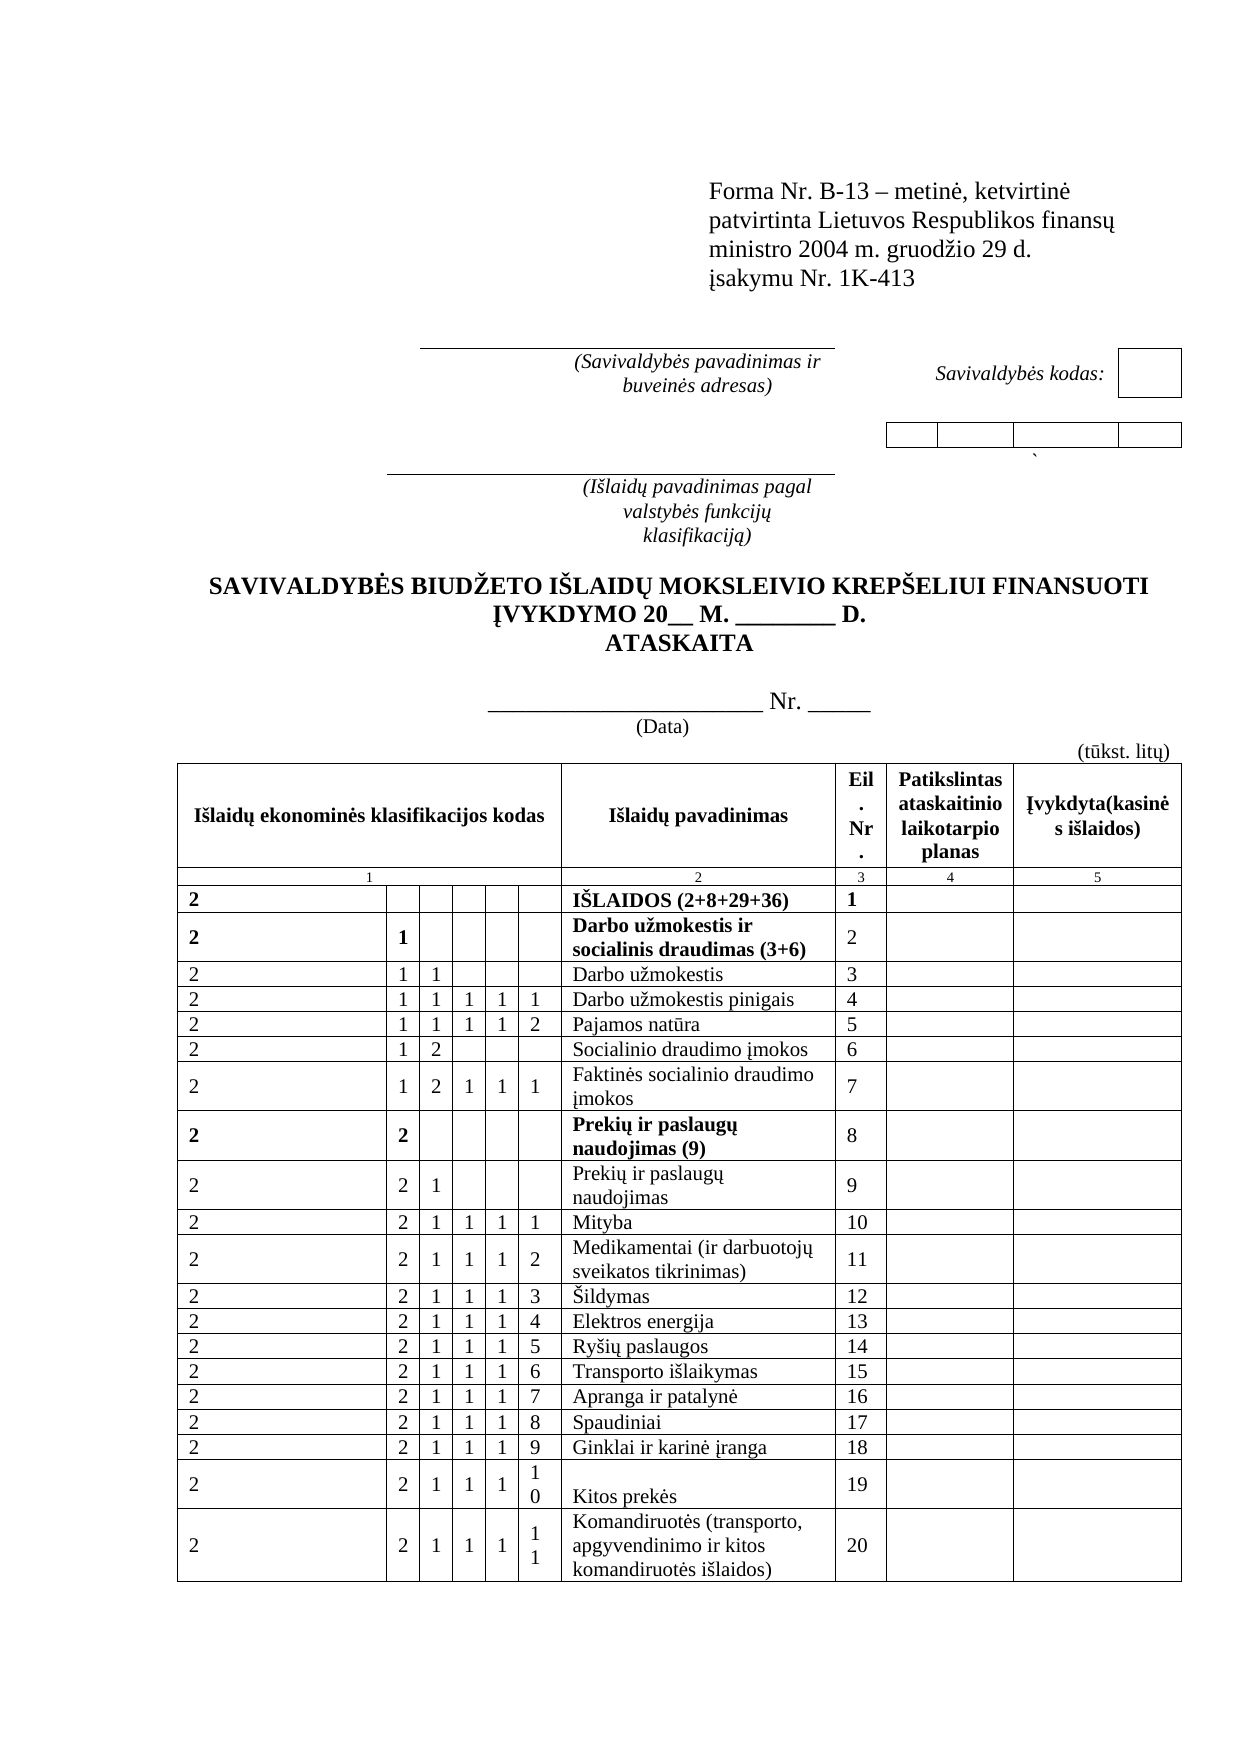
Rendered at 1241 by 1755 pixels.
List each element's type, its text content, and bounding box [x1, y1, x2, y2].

table_cell 2 [387, 1359, 419, 1383]
table_cell 2 [178, 1460, 386, 1508]
table_cell 2 [387, 1334, 419, 1358]
table_cell [887, 886, 938, 912]
table_cell 1 [387, 913, 419, 961]
table_cell [177, 474, 387, 547]
table_cell 1 [486, 1509, 518, 1581]
table_cell Mityba [562, 1210, 835, 1234]
table_cell 2 [178, 1435, 386, 1459]
table_cell [887, 1012, 938, 1036]
table_cell [887, 474, 938, 547]
table_cell [1118, 886, 1181, 912]
table_cell [177, 348, 387, 397]
table_cell [887, 987, 938, 1011]
table_cell [887, 547, 938, 571]
table_cell 2 [178, 1037, 386, 1061]
table_cell 1 [420, 1012, 452, 1036]
table_cell 5 [519, 1334, 561, 1358]
table_cell [835, 474, 887, 547]
table_cell [420, 547, 453, 571]
table_cell 1 [453, 1210, 485, 1234]
table_cell 2 [178, 962, 386, 986]
table_cell [177, 397, 387, 422]
table_cell [1118, 1062, 1181, 1110]
table_cell [1118, 1309, 1181, 1333]
table_cell 1 [420, 962, 452, 986]
table_cell Prekių ir paslaugų naudojimas (9) [562, 1111, 835, 1159]
table_cell 2 [387, 1509, 419, 1581]
table_cell [1118, 1385, 1181, 1408]
table_cell [486, 349, 519, 397]
table_cell 1 [453, 1284, 485, 1308]
table_cell (Savivaldybės pavadinimas ir buveinės adresas) [561, 349, 835, 397]
table_cell [1014, 987, 1118, 1011]
table_cell 3 [519, 1284, 561, 1308]
table_cell [1118, 987, 1181, 1011]
table_cell Ryšių paslaugos [562, 1334, 835, 1358]
table_cell [420, 913, 452, 961]
table_cell 10 [836, 1210, 886, 1234]
table_cell 1 [453, 1334, 485, 1358]
table_cell [1118, 1161, 1181, 1209]
table_cell 2 [178, 1334, 386, 1358]
table_cell [938, 739, 1014, 763]
table_cell 1 [486, 1012, 518, 1036]
table_cell [387, 422, 835, 447]
table_cell 1 [453, 1012, 485, 1036]
table_cell Eil. Nr. [836, 764, 886, 867]
table_cell 3 [836, 962, 886, 986]
table_cell 2 [178, 1509, 386, 1581]
table_cell Savivaldybės kodas: [913, 348, 1118, 397]
table_cell [1014, 1210, 1118, 1234]
table_cell [887, 1385, 938, 1408]
table_cell [887, 739, 938, 763]
table_cell [387, 348, 419, 397]
table_cell Komandiruotės (transporto, apgyvendinimo ir kitos komandiruotės išlaidos) [562, 1509, 835, 1581]
table_cell 15 [836, 1359, 886, 1383]
table_cell 1 [420, 1385, 452, 1408]
table_cell [887, 1111, 938, 1159]
table_cell [1118, 1210, 1181, 1234]
table_cell Darbo užmokestis ir socialinis draudimas (3+6) [562, 913, 835, 961]
table_cell 1 [387, 1037, 419, 1061]
table_cell 2 [387, 1161, 419, 1209]
table_cell [177, 447, 387, 473]
table_cell 16 [836, 1385, 886, 1408]
table_cell 1 [420, 1410, 452, 1434]
table_cell 1 [519, 987, 561, 1011]
table_cell [1014, 1435, 1118, 1459]
table_cell 8 [836, 1111, 886, 1159]
table_header [177, 320, 387, 347]
table_cell 1 [387, 1062, 419, 1110]
text ministro 2004 m. gruodžio 29 d. [177, 234, 1181, 263]
table_cell Medikamentai (ir darbuotojų sveikatos tikrinimas) [562, 1235, 835, 1283]
table_cell [938, 1284, 1013, 1308]
table_header [1014, 320, 1118, 347]
table_cell [1014, 1385, 1118, 1408]
table_cell [387, 447, 835, 473]
table_cell [453, 886, 485, 912]
table_cell 1 [486, 1309, 518, 1333]
table_cell [1118, 1410, 1181, 1434]
table_cell [1118, 1509, 1181, 1581]
table_cell [835, 547, 887, 571]
table_header [938, 320, 1014, 347]
table_cell [561, 739, 835, 763]
table_cell [887, 1309, 938, 1333]
table_cell Darbo užmokestis [562, 962, 835, 986]
table_cell [887, 1062, 938, 1110]
table_cell 2 [178, 1210, 386, 1234]
table_cell [938, 962, 1013, 986]
table_cell [1014, 1460, 1118, 1508]
table_cell 2 [178, 1385, 386, 1408]
table_cell [453, 547, 486, 571]
table_cell 1 [420, 1359, 452, 1383]
table_cell [887, 397, 938, 422]
table_cell Prekių ir paslaugų naudojimas [562, 1161, 835, 1209]
table_cell Elektros energija [562, 1309, 835, 1333]
table_cell 2 [178, 1062, 386, 1110]
table_cell [420, 349, 453, 397]
table_cell 1 [387, 1012, 419, 1036]
table_cell [938, 987, 1013, 1011]
table_cell [1014, 962, 1118, 986]
table_cell [453, 739, 486, 763]
table_header [486, 320, 519, 347]
table_cell 1 [453, 1359, 485, 1383]
table_cell [938, 1359, 1013, 1383]
table_cell 19 [836, 1460, 886, 1508]
table_cell [1118, 1284, 1181, 1308]
table_cell [177, 547, 387, 571]
table_cell 1 [453, 987, 485, 1011]
table_cell 1 [486, 1359, 518, 1383]
table_cell [887, 1037, 938, 1061]
table_cell 2 [178, 1410, 386, 1434]
table_cell Darbo užmokestis pinigais [562, 987, 835, 1011]
table_cell [938, 1309, 1013, 1333]
table_cell [1118, 474, 1181, 547]
table_cell [835, 397, 887, 422]
table_cell 1 [453, 1385, 485, 1408]
table_cell [519, 1161, 561, 1209]
table_cell 5 [836, 1012, 886, 1036]
table_cell Socialinio draudimo įmokos [562, 1037, 835, 1061]
table_cell [1014, 1309, 1118, 1333]
table_cell [1118, 913, 1181, 961]
table_cell [1014, 1334, 1118, 1358]
table_cell 8 [519, 1410, 561, 1434]
table_cell [887, 1435, 938, 1459]
table_cell [1014, 886, 1118, 912]
table_cell [453, 962, 485, 986]
table_cell 10 [519, 1460, 561, 1508]
table_cell 1 [486, 1410, 518, 1434]
table_cell 1 [453, 1235, 485, 1283]
table_cell [887, 1359, 938, 1383]
table_cell 1 [486, 1210, 518, 1234]
table_cell [519, 886, 561, 912]
table_cell [453, 1111, 485, 1159]
table_cell 2 [387, 1284, 419, 1308]
table_cell 1 [453, 1509, 485, 1581]
text patvirtinta Lietuvos Respublikos finansų [177, 205, 1181, 234]
table_cell [1118, 1012, 1181, 1036]
table_cell 1 [420, 1161, 452, 1209]
table_header [887, 320, 938, 347]
table_cell 11 [519, 1509, 561, 1581]
table_cell [938, 1460, 1013, 1508]
table_cell [1014, 1037, 1118, 1061]
table_header [561, 320, 835, 347]
table_cell 1 [486, 987, 518, 1011]
table_cell Kitos prekės [562, 1460, 835, 1508]
table_cell [1014, 739, 1053, 763]
text Forma Nr. B-13 – metinė, ketvirtinė [177, 176, 1181, 205]
table_header [420, 320, 453, 347]
table_cell 2 [387, 1111, 419, 1159]
table_cell [387, 397, 835, 422]
table_cell 1 [420, 1235, 452, 1283]
table_cell 1 [420, 1309, 452, 1333]
table_cell [420, 475, 453, 547]
table_cell [1119, 423, 1181, 447]
table_header [1118, 320, 1181, 347]
table_cell [887, 1334, 938, 1358]
table_cell [1014, 1410, 1118, 1434]
table_cell 9 [519, 1435, 561, 1459]
table_cell [486, 886, 518, 912]
table_cell [887, 1410, 938, 1434]
table_cell [486, 1111, 518, 1159]
table_cell [453, 475, 486, 547]
table_cell [1014, 1509, 1118, 1581]
table_cell [486, 962, 518, 986]
table_cell Apranga ir patalynė [562, 1385, 835, 1408]
table_cell 1 [453, 1435, 485, 1459]
text įsakymu Nr. 1K-413 [177, 263, 1181, 291]
table_cell 1 [519, 1210, 561, 1234]
table_cell (Išlaidų pavadinimas pagal valstybės funkcijų klasifikaciją) [561, 475, 835, 547]
table_cell 6 [836, 1037, 886, 1061]
table_cell 2 [178, 1309, 386, 1333]
table_cell [453, 349, 486, 397]
table_cell [938, 886, 1013, 912]
table_cell [887, 1210, 938, 1234]
table_cell 2 [178, 1359, 386, 1383]
table_cell [938, 1012, 1013, 1036]
table_cell 2 [387, 1460, 419, 1508]
table_cell 20 [836, 1509, 886, 1581]
table_cell [1118, 547, 1181, 571]
table_cell 2 [387, 1210, 419, 1234]
table_header [387, 320, 419, 347]
table_cell 2 [836, 913, 886, 961]
table_cell [1014, 1161, 1118, 1209]
table_cell [938, 1111, 1013, 1159]
table_cell [938, 397, 1014, 422]
table_cell [519, 547, 561, 571]
table_cell Šildymas [562, 1284, 835, 1308]
table_cell SAVIVALDYBĖS BIUDŽETO IŠLAIDŲ MOKSLEIVIO KREPŠELIUI FINANSUOTI ĮVYKDYMO 20__ M. ________ D. ATASKAITA ______________________ Nr. _____ (Data) [177, 571, 1181, 738]
table_cell [387, 739, 419, 763]
table_cell 18 [836, 1435, 886, 1459]
table_cell Ginklai ir karinė įranga [562, 1435, 835, 1459]
table_cell [420, 739, 453, 763]
table_cell Išlaidų ekonominės klasifikacijos kodas [178, 764, 561, 867]
table_cell 7 [519, 1385, 561, 1408]
table_cell [177, 422, 387, 447]
table_cell [887, 1460, 938, 1508]
table_cell [1014, 913, 1118, 961]
table_cell 2 [420, 1037, 452, 1061]
table_cell [938, 1435, 1013, 1459]
table_cell [1118, 1334, 1181, 1358]
table_cell [519, 739, 561, 763]
table_cell Spaudiniai [562, 1410, 835, 1434]
table_cell [938, 1062, 1013, 1110]
table_cell (tūkst. litų) [1053, 739, 1181, 763]
table_cell [938, 913, 1013, 961]
table_cell 11 [836, 1235, 886, 1283]
table_cell [486, 739, 519, 763]
table_cell 2 [387, 1385, 419, 1408]
table_cell 1 [453, 1410, 485, 1434]
table_cell [1014, 1012, 1118, 1036]
table_cell 2 [178, 913, 386, 961]
table_cell [453, 1161, 485, 1209]
table_cell [486, 547, 519, 571]
table_cell 7 [836, 1062, 886, 1110]
table_cell 1 [486, 1460, 518, 1508]
table_header [453, 320, 486, 347]
table_cell [938, 1037, 1013, 1061]
table_cell 2 [562, 868, 835, 885]
table_cell [486, 1161, 518, 1209]
table_cell ` [887, 448, 1181, 473]
table_cell [1014, 1235, 1118, 1283]
table_cell Išlaidų pavadinimas [562, 764, 835, 867]
table_cell [387, 475, 419, 547]
table_cell [835, 447, 887, 473]
table_cell [1014, 1284, 1118, 1308]
table_cell [486, 475, 519, 547]
table_cell 4 [519, 1309, 561, 1333]
table_cell 1 [453, 1309, 485, 1333]
table_cell [519, 1111, 561, 1159]
table_cell [519, 913, 561, 961]
table_cell 1 [420, 1334, 452, 1358]
table_cell Įvykdyta(kasinės išlaidos) [1014, 764, 1181, 867]
table_cell [177, 739, 387, 763]
table_header [519, 320, 561, 347]
table_cell [1118, 1359, 1181, 1383]
table_cell [1118, 398, 1181, 422]
table_cell [1118, 1037, 1181, 1061]
table_cell 5 [1014, 868, 1181, 885]
table_cell 2 [519, 1235, 561, 1283]
table_cell 1 [420, 1460, 452, 1508]
table_cell [1118, 1435, 1181, 1459]
table_cell [835, 422, 886, 447]
table_cell [887, 1284, 938, 1308]
table_cell [938, 1334, 1013, 1358]
table_cell [938, 1210, 1013, 1234]
table_cell Pajamos natūra [562, 1012, 835, 1036]
table_cell [486, 913, 518, 961]
table_cell 1 [420, 1509, 452, 1581]
table_cell [519, 962, 561, 986]
table_cell [887, 1161, 938, 1209]
table_cell 2 [178, 1161, 386, 1209]
table_cell [387, 886, 419, 912]
table_cell 2 [178, 1284, 386, 1308]
table_cell [938, 547, 1014, 571]
table_cell 14 [836, 1334, 886, 1358]
table_cell Patikslintas ataskaitinio laikotarpio planas [887, 764, 1013, 867]
table_cell 2 [387, 1309, 419, 1333]
table_cell [887, 1235, 938, 1283]
table_header [835, 320, 887, 347]
table_cell [561, 547, 835, 571]
table_cell 13 [836, 1309, 886, 1333]
table_cell 1 [420, 1435, 452, 1459]
table_cell [1118, 1235, 1181, 1283]
table_cell [1014, 423, 1118, 447]
table_cell [887, 423, 937, 447]
table_cell [1119, 349, 1181, 397]
table_cell [1118, 962, 1181, 986]
table_cell [519, 475, 561, 547]
table_cell 2 [178, 1012, 386, 1036]
table_cell 4 [836, 987, 886, 1011]
table_cell 1 [178, 868, 561, 885]
table_cell 1 [519, 1062, 561, 1110]
table_cell [938, 1235, 1013, 1283]
table_cell [938, 474, 1014, 547]
table_cell 1 [486, 1235, 518, 1283]
table_cell Transporto išlaikymas [562, 1359, 835, 1383]
table_cell [887, 913, 938, 961]
table_cell IŠLAIDOS (2+8+29+36) [562, 886, 835, 912]
table_cell 17 [836, 1410, 886, 1434]
table_cell [453, 913, 485, 961]
table_cell 1 [486, 1062, 518, 1110]
table_cell [420, 1111, 452, 1159]
table_cell [1014, 547, 1118, 571]
table_cell [453, 1037, 485, 1061]
table_cell 1 [420, 1210, 452, 1234]
table_cell [387, 547, 419, 571]
table_cell [486, 1037, 518, 1061]
table_cell [519, 1037, 561, 1061]
table_cell 4 [887, 868, 1013, 885]
table_cell 2 [387, 1435, 419, 1459]
table_cell [938, 1161, 1013, 1209]
table_cell [1118, 1111, 1181, 1159]
table_cell 12 [836, 1284, 886, 1308]
table_cell [887, 1509, 938, 1581]
table_cell 1 [486, 1334, 518, 1358]
table_cell 2 [420, 1062, 452, 1110]
table_cell 2 [387, 1410, 419, 1434]
table_cell [1014, 397, 1118, 422]
table_cell [1014, 1359, 1118, 1383]
table_cell [1014, 474, 1118, 547]
table_cell 1 [420, 987, 452, 1011]
table_cell [938, 423, 1013, 447]
table_cell 2 [178, 1235, 386, 1283]
table_cell [420, 886, 452, 912]
table_cell [887, 962, 938, 986]
table_cell 2 [178, 1111, 386, 1159]
table_cell 1 [486, 1385, 518, 1408]
table_cell [938, 1509, 1013, 1581]
table_cell 1 [420, 1284, 452, 1308]
table_cell [887, 348, 912, 397]
table_cell 1 [387, 962, 419, 986]
table_cell [835, 739, 887, 763]
table_cell 2 [519, 1012, 561, 1036]
table_cell 6 [519, 1359, 561, 1383]
table_cell 1 [486, 1284, 518, 1308]
table_cell 1 [453, 1062, 485, 1110]
table_cell 1 [387, 987, 419, 1011]
table_cell [519, 349, 561, 397]
table_cell 1 [486, 1435, 518, 1459]
table_cell [1118, 1460, 1181, 1508]
table_cell 1 [453, 1460, 485, 1508]
table_cell Faktinės socialinio draudimo įmokos [562, 1062, 835, 1110]
table_cell 2 [387, 1235, 419, 1283]
table_cell [1014, 1062, 1118, 1110]
table_cell [1014, 1111, 1118, 1159]
table_cell 9 [836, 1161, 886, 1209]
table_cell 2 [178, 987, 386, 1011]
table_cell 1 [836, 886, 886, 912]
table_cell 2 [178, 886, 386, 912]
table_cell [835, 348, 887, 397]
table_cell [938, 1410, 1013, 1434]
table_cell 3 [836, 868, 886, 885]
table_cell [938, 1385, 1013, 1408]
